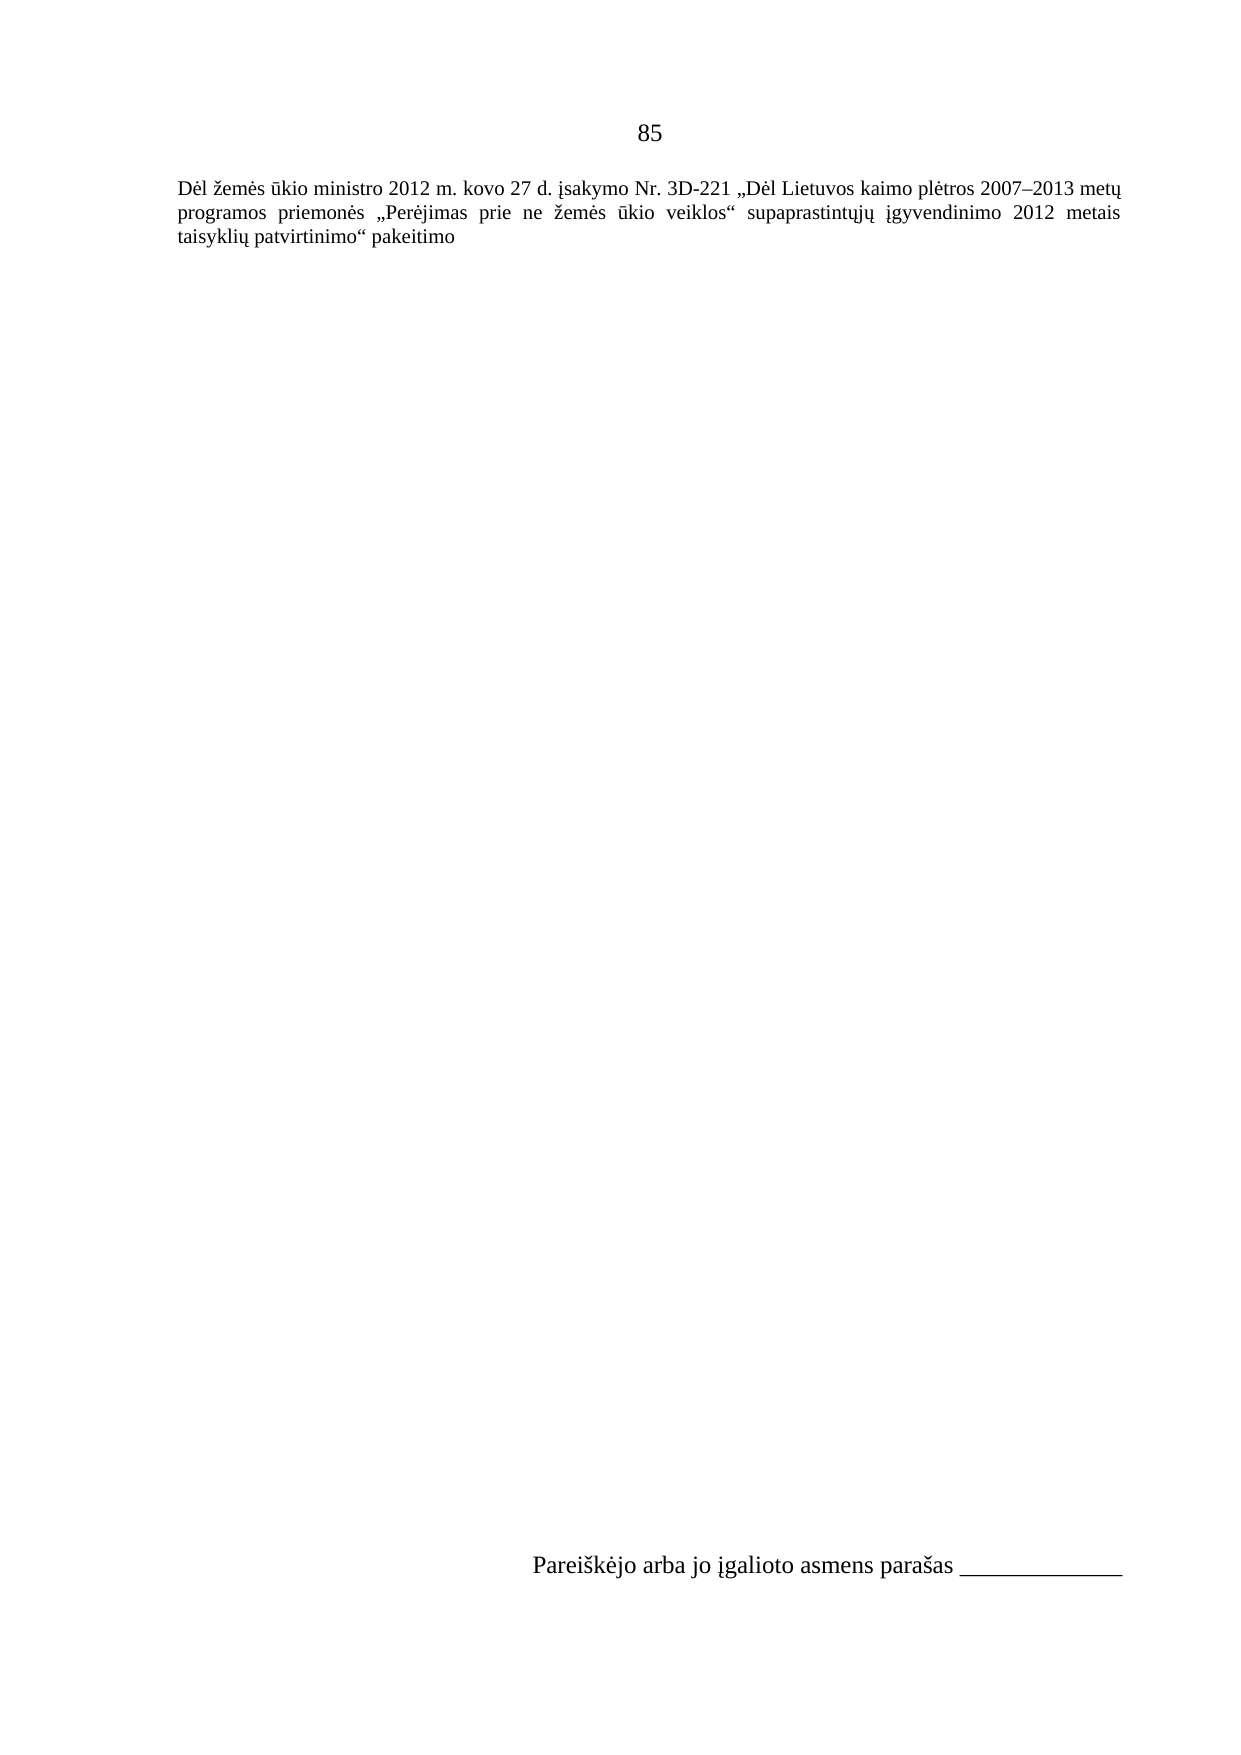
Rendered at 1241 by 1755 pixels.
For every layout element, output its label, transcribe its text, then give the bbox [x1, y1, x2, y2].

text Dėl žemės ūkio ministro 2012 m. kovo 27 d. įsakymo Nr. 3D-221 „Dėl Lietuvos kaimo plėtros 2007–2013 metų programos priemonės „Perėjimas prie ne žemės ūkio veiklos“ supaprastintųjų įgyvendinimo 2012 metais taisyklių patvirtinimo“ pakeitimo [177, 176, 1122, 248]
